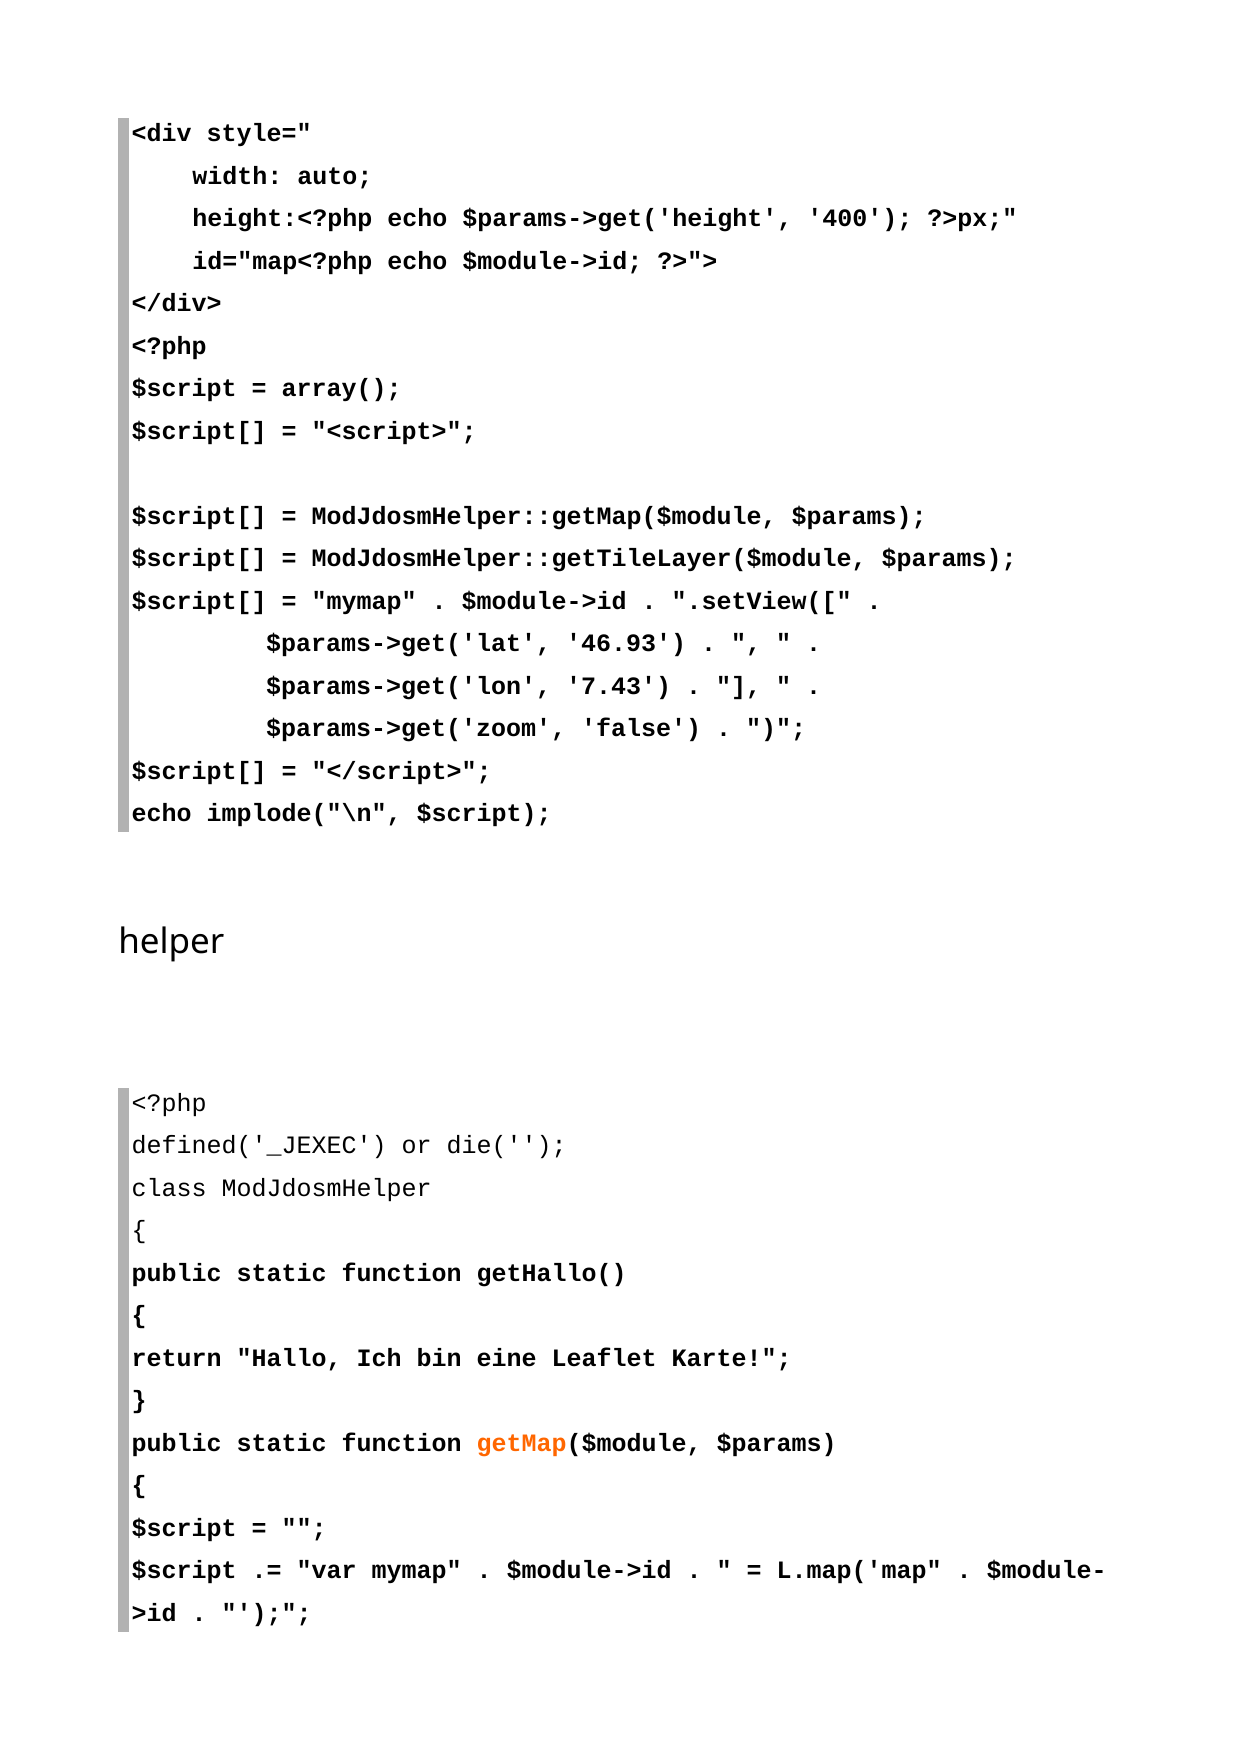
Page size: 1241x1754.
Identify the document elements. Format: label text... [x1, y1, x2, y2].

text $script = array(); [129, 373, 1122, 404]
text </div> [129, 288, 1122, 319]
text width: auto; [129, 161, 1122, 192]
text return "Hallo, Ich bin eine Leaflet Karte!"; [129, 1342, 1122, 1374]
text public static function getHallo() [129, 1257, 1122, 1289]
text <?php [129, 331, 1122, 362]
text id="map<?php echo $module->id; ?>"> [129, 246, 1122, 277]
text $script[] = "mymap" . $module->id . ".setView([" . [129, 586, 1122, 617]
subtitle helper [118, 916, 1122, 964]
text class ModJdosmHelper [129, 1172, 1122, 1204]
text echo implode("\n", $script); [129, 798, 1122, 832]
text { [129, 1300, 1122, 1331]
text <div style=" [129, 118, 1122, 149]
text $script[] = "</script>"; [129, 756, 1122, 787]
text defined('_JEXEC') or die(''); [129, 1130, 1122, 1161]
text $script = ""; [129, 1512, 1122, 1544]
text public static function getMap($module, $params) [129, 1427, 1122, 1459]
text <?php [118, 1087, 1122, 1119]
text $script .= "var mymap" . $module->id . " = L.map('map" . $module->id . "');"; [129, 1555, 1122, 1632]
text { [129, 1470, 1122, 1501]
text $params->get('lat', '46.93') . ", " . [129, 628, 1122, 659]
text height:<?php echo $params->get('height', '400'); ?>px;" [129, 203, 1122, 234]
text { [129, 1215, 1122, 1246]
text $script[] = "<script>"; [129, 416, 1122, 447]
text $script[] = ModJdosmHelper::getTileLayer($module, $params); [129, 543, 1122, 574]
text $script[] = ModJdosmHelper::getMap($module, $params); [129, 501, 1122, 532]
text } [129, 1385, 1122, 1416]
text $params->get('zoom', 'false') . ")"; [129, 713, 1122, 744]
text $params->get('lon', '7.43') . "], " . [129, 671, 1122, 702]
